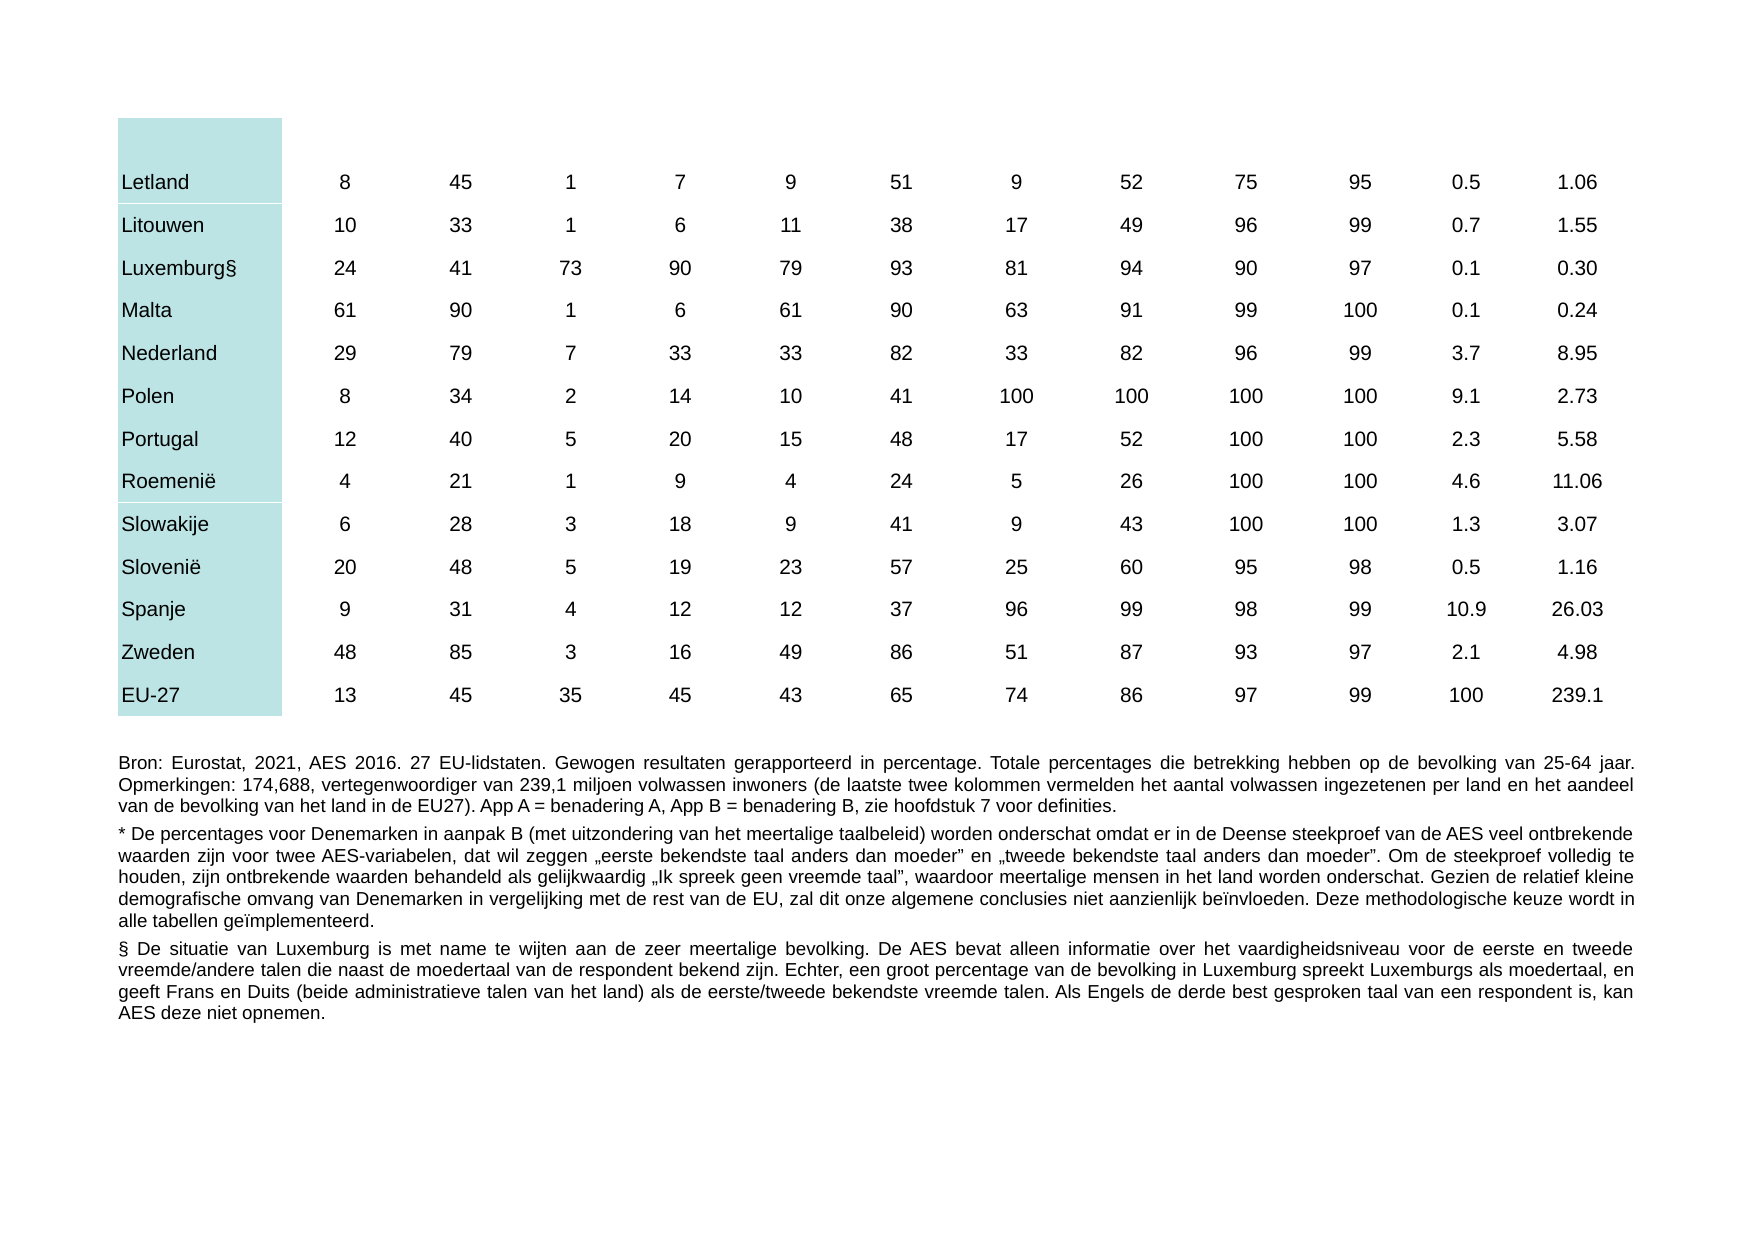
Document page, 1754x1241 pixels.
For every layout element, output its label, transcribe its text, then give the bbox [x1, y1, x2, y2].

table_cell 96 [1185, 332, 1307, 374]
table_cell Malta [118, 289, 282, 332]
table_cell 7 [514, 332, 627, 374]
table_cell 24 [283, 246, 407, 289]
table_cell 20 [283, 545, 407, 588]
table_cell 98 [1307, 545, 1413, 588]
table_cell 1 [514, 161, 627, 203]
table_cell 17 [955, 417, 1078, 460]
table_cell 100 [1078, 374, 1185, 417]
table_cell 28 [408, 503, 514, 545]
table_cell 15 [733, 417, 848, 460]
table_cell 1 [514, 460, 627, 502]
table_cell 51 [848, 161, 954, 203]
table_cell Nederland [118, 332, 282, 374]
table_cell [1414, 118, 1519, 161]
table_cell 41 [848, 503, 954, 545]
table_cell 10 [733, 374, 848, 417]
table_cell 8.95 [1519, 332, 1636, 374]
table_cell 43 [1078, 503, 1185, 545]
table_cell 0.30 [1519, 246, 1636, 289]
table_cell 100 [955, 374, 1078, 417]
table_cell 3.07 [1519, 503, 1636, 545]
table_cell 96 [955, 588, 1078, 631]
table_cell 24 [848, 460, 954, 502]
table_cell 99 [1307, 332, 1413, 374]
table_cell 52 [1078, 417, 1185, 460]
table_cell 97 [1185, 673, 1307, 716]
table_cell 100 [1185, 417, 1307, 460]
table_cell 3 [514, 631, 627, 673]
table_cell 5 [514, 417, 627, 460]
table_cell 20 [627, 417, 733, 460]
table_cell 18 [627, 503, 733, 545]
table_cell 4 [283, 460, 407, 502]
table_cell 1.06 [1519, 161, 1636, 203]
table_cell 73 [514, 246, 627, 289]
table_cell 4 [733, 460, 848, 502]
table_cell 11 [733, 204, 848, 246]
table_cell 99 [1307, 673, 1413, 716]
table_cell 93 [1185, 631, 1307, 673]
table_cell [1185, 118, 1307, 161]
table_cell 12 [627, 588, 733, 631]
table_cell 35 [514, 673, 627, 716]
table_cell 0.5 [1414, 545, 1519, 588]
table_cell 100 [1307, 503, 1413, 545]
table_cell 79 [733, 246, 848, 289]
table_cell 99 [1185, 289, 1307, 332]
table_cell Zweden [118, 631, 282, 673]
table_cell 100 [1307, 374, 1413, 417]
table_cell 48 [848, 417, 954, 460]
table_cell 85 [408, 631, 514, 673]
table_cell [1078, 118, 1185, 161]
table_cell 9 [955, 161, 1078, 203]
table_cell 26.03 [1519, 588, 1636, 631]
table_cell [1307, 118, 1413, 161]
table_cell 37 [848, 588, 954, 631]
table_cell 26 [1078, 460, 1185, 502]
table_cell 63 [955, 289, 1078, 332]
table_cell 4.98 [1519, 631, 1636, 673]
table_cell 57 [848, 545, 954, 588]
table_cell 0.24 [1519, 289, 1636, 332]
table_cell 9 [955, 503, 1078, 545]
table_cell 86 [848, 631, 954, 673]
table_cell 100 [1185, 503, 1307, 545]
table_cell Polen [118, 374, 282, 417]
table_cell 43 [733, 673, 848, 716]
table_cell 45 [408, 161, 514, 203]
table_cell 33 [627, 332, 733, 374]
table_cell 16 [627, 631, 733, 673]
table_cell 90 [848, 289, 954, 332]
table_cell [955, 118, 1078, 161]
table_cell 5.58 [1519, 417, 1636, 460]
table_cell 79 [408, 332, 514, 374]
table_cell 5 [514, 545, 627, 588]
table_cell Litouwen [118, 204, 282, 246]
table_cell 99 [1307, 204, 1413, 246]
table_cell 49 [1078, 204, 1185, 246]
table_cell 100 [1307, 460, 1413, 502]
table_cell 3 [514, 503, 627, 545]
table_cell 40 [408, 417, 514, 460]
table_cell 75 [1185, 161, 1307, 203]
table_cell 8 [283, 161, 407, 203]
table_cell 0.1 [1414, 289, 1519, 332]
table_cell Spanje [118, 588, 282, 631]
table_cell Letland [118, 161, 282, 203]
table_cell 98 [1185, 588, 1307, 631]
table_cell 2.1 [1414, 631, 1519, 673]
table_cell 239.1 [1519, 673, 1636, 716]
table_cell 41 [848, 374, 954, 417]
table_cell 100 [1307, 417, 1413, 460]
table_cell [848, 118, 954, 161]
table_cell 97 [1307, 246, 1413, 289]
table_cell Luxemburg§ [118, 246, 282, 289]
table_cell 9 [283, 588, 407, 631]
table_cell 96 [1185, 204, 1307, 246]
table_cell 23 [733, 545, 848, 588]
table_cell 60 [1078, 545, 1185, 588]
table_cell 1 [514, 289, 627, 332]
text Bron: Eurostat, 2021, AES 2016. 27 EU-lidstaten. Gewogen resultaten gerapporteerd in percentage. Totale percentages die betrekking hebben op de bevolking van 25-64 jaar. Opmerkingen: 174,688, vertegenwoordiger van 239,1 miljoen volwassen inwoners (de laatste twee kolommen vermelden het aantal volwassen ingezetenen per land en het aandeel van de bevolking van het land in de EU27). App A = benadering A, App B = benadering B, zie hoofdstuk 7 voor definities. [118, 752, 1636, 817]
table_cell Slovenië [118, 545, 282, 588]
table_cell 17 [955, 204, 1078, 246]
table_cell 12 [733, 588, 848, 631]
table_cell 90 [1185, 246, 1307, 289]
table_cell 2.73 [1519, 374, 1636, 417]
table_cell 34 [408, 374, 514, 417]
table_cell 2.3 [1414, 417, 1519, 460]
table_cell 8 [283, 374, 407, 417]
table_cell 82 [1078, 332, 1185, 374]
table_cell 21 [408, 460, 514, 502]
table_cell 12 [283, 417, 407, 460]
table_cell [118, 118, 282, 161]
table_cell 51 [955, 631, 1078, 673]
table_cell Slowakije [118, 503, 282, 545]
table_cell 11.06 [1519, 460, 1636, 502]
table_cell [733, 118, 848, 161]
table_cell 10 [283, 204, 407, 246]
table_cell 1.16 [1519, 545, 1636, 588]
table_cell 2 [514, 374, 627, 417]
table_cell 0.1 [1414, 246, 1519, 289]
table_cell 3.7 [1414, 332, 1519, 374]
table_cell 38 [848, 204, 954, 246]
table_cell Roemenië [118, 460, 282, 502]
table_cell 1 [514, 204, 627, 246]
table_cell 19 [627, 545, 733, 588]
table_cell 41 [408, 246, 514, 289]
table_cell 61 [733, 289, 848, 332]
table_cell 9 [627, 460, 733, 502]
table_cell Portugal [118, 417, 282, 460]
table_cell 9 [733, 161, 848, 203]
table_cell 48 [408, 545, 514, 588]
table_cell [283, 118, 407, 161]
table_cell [514, 118, 627, 161]
table_cell 48 [283, 631, 407, 673]
table_cell 86 [1078, 673, 1185, 716]
table_cell 90 [627, 246, 733, 289]
table_cell 45 [408, 673, 514, 716]
table_cell 4 [514, 588, 627, 631]
table_cell 99 [1307, 588, 1413, 631]
table_cell 65 [848, 673, 954, 716]
table_cell 97 [1307, 631, 1413, 673]
table_cell 100 [1185, 460, 1307, 502]
table_cell 6 [627, 204, 733, 246]
table_cell 1.55 [1519, 204, 1636, 246]
table_cell 33 [955, 332, 1078, 374]
table_cell 7 [627, 161, 733, 203]
table_cell 0.7 [1414, 204, 1519, 246]
table_cell 49 [733, 631, 848, 673]
table_cell 100 [1185, 374, 1307, 417]
table_cell 33 [733, 332, 848, 374]
table_cell 82 [848, 332, 954, 374]
table_cell 90 [408, 289, 514, 332]
table_cell 25 [955, 545, 1078, 588]
table_cell 94 [1078, 246, 1185, 289]
table_cell 93 [848, 246, 954, 289]
table_cell 4.6 [1414, 460, 1519, 502]
table_cell 31 [408, 588, 514, 631]
table_cell 14 [627, 374, 733, 417]
table_cell [1519, 118, 1636, 161]
text § De situatie van Luxemburg is met name te wijten aan de zeer meertalige bevolking. De AES bevat alleen informatie over het vaardigheidsniveau voor de eerste en tweede vreemde/andere talen die naast de moedertaal van de respondent bekend zijn. Echter, een groot percentage van de bevolking in Luxemburg spreekt Luxemburgs als moedertaal, en geeft Frans en Duits (beide administratieve talen van het land) als de eerste/tweede bekendste vreemde talen. Als Engels de derde best gesproken taal van een respondent is, kan AES deze niet opnemen. [118, 937, 1636, 1024]
table_cell 95 [1185, 545, 1307, 588]
table_cell [627, 118, 733, 161]
table_cell 1.3 [1414, 503, 1519, 545]
text * De percentages voor Denemarken in aanpak B (met uitzondering van het meertalige taalbeleid) worden onderschat omdat er in de Deense steekproef van de AES veel ontbrekende waarden zijn voor twee AES-variabelen, dat wil zeggen „eerste bekendste taal anders dan moeder” en „tweede bekendste taal anders dan moeder”. Om de steekproef volledig te houden, zijn ontbrekende waarden behandeld als gelijkwaardig „Ik spreek geen vreemde taal”, waardoor meertalige mensen in het land worden onderschat. Gezien de relatief kleine demografische omvang van Denemarken in vergelijking met de rest van de EU, zal dit onze algemene conclusies niet aanzienlijk beïnvloeden. Deze methodologische keuze wordt in alle tabellen geïmplementeerd. [118, 823, 1636, 931]
table_cell 61 [283, 289, 407, 332]
table_cell 99 [1078, 588, 1185, 631]
table_cell 100 [1414, 673, 1519, 716]
table_cell 91 [1078, 289, 1185, 332]
table_cell 0.5 [1414, 161, 1519, 203]
table_cell 100 [1307, 289, 1413, 332]
table_cell 81 [955, 246, 1078, 289]
table_cell 74 [955, 673, 1078, 716]
table_cell 29 [283, 332, 407, 374]
table_cell [408, 118, 514, 161]
table_cell 87 [1078, 631, 1185, 673]
table_cell 6 [627, 289, 733, 332]
table_cell EU-27 [118, 673, 282, 716]
table_cell 9.1 [1414, 374, 1519, 417]
table_cell 45 [627, 673, 733, 716]
table_cell 13 [283, 673, 407, 716]
table_cell 9 [733, 503, 848, 545]
table_cell 52 [1078, 161, 1185, 203]
table_cell 95 [1307, 161, 1413, 203]
table_cell 6 [283, 503, 407, 545]
table_cell 33 [408, 204, 514, 246]
table_cell 5 [955, 460, 1078, 502]
table_cell 10.9 [1414, 588, 1519, 631]
